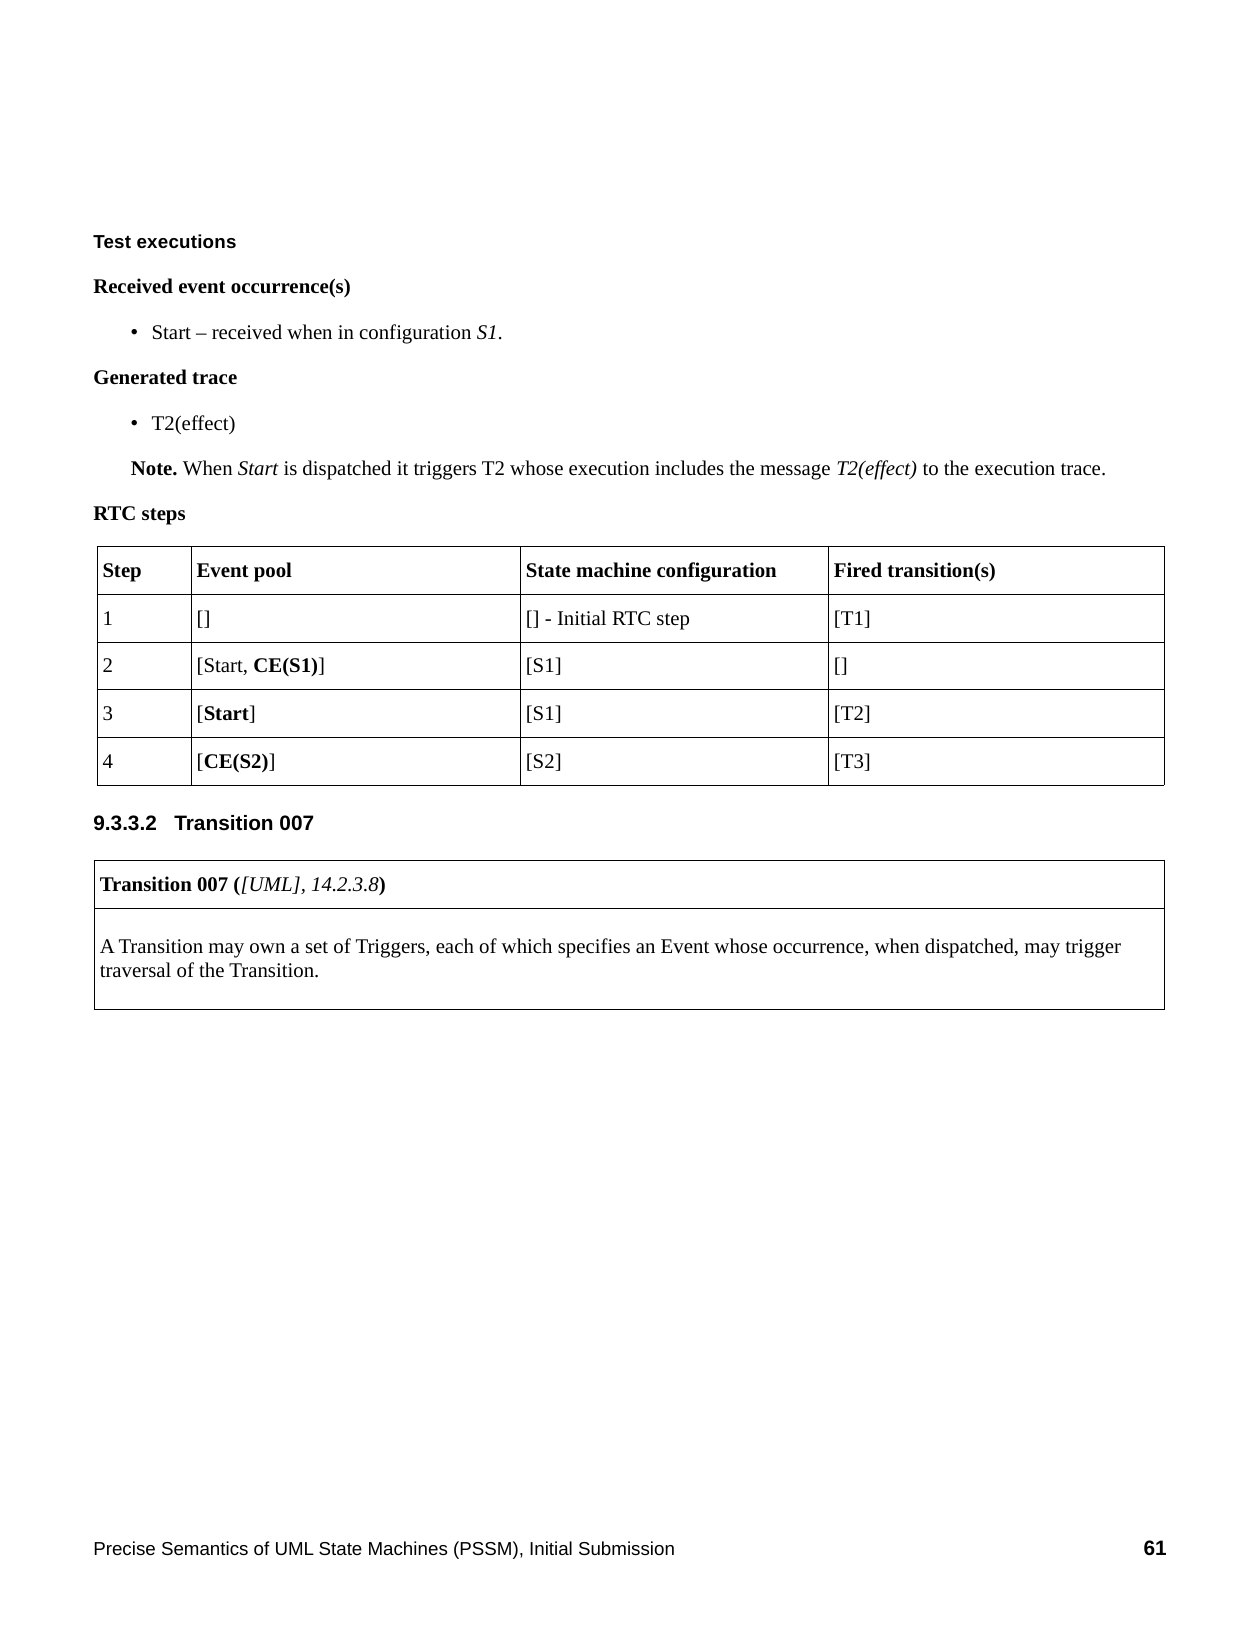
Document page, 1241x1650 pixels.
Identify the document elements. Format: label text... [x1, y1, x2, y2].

subtitle Transition 007 [93, 810, 1164, 835]
table_cell [CE(S2)] [192, 738, 520, 785]
table_header Event pool [192, 547, 520, 594]
table_cell [T1] [829, 595, 1164, 642]
table_cell [T2] [829, 690, 1164, 737]
table_cell 1 [98, 595, 191, 642]
table_header State machine configuration [521, 547, 828, 594]
table_cell A Transition may own a set of Triggers, each of which specifies an Event whose occurrence, when dispatched, may trigger traversal of the Transition. [95, 909, 1164, 1009]
table_cell [] [192, 595, 520, 642]
text RTC steps [93, 501, 1164, 525]
text Note. When Start is dispatched it triggers T2 whose execution includes the message T2(effect) to the execution trace. [131, 456, 1164, 480]
table_cell [S2] [521, 738, 828, 785]
text Generated trace [93, 365, 1164, 389]
table_cell [T3] [829, 738, 1164, 785]
table_cell [Start, CE(S1)] [192, 643, 520, 689]
text Received event occurrence(s) [93, 274, 1164, 298]
table_header Transition 007 ([UML], 14.2.3.8) [95, 861, 1164, 907]
table_cell [] [829, 643, 1164, 689]
table_cell 3 [98, 690, 191, 737]
table_header Fired transition(s) [829, 547, 1164, 594]
table_cell 2 [98, 643, 191, 689]
table_cell 4 [98, 738, 191, 785]
subtitle Test executions [93, 231, 1164, 253]
list T2(effect) [131, 410, 1164, 435]
table_cell [S1] [521, 643, 828, 689]
list Start – received when in configuration S1. [131, 319, 1164, 344]
table_header Step [98, 547, 191, 594]
table_cell [Start] [192, 690, 520, 737]
table_cell [S1] [521, 690, 828, 737]
table_cell [] - Initial RTC step [521, 595, 828, 642]
